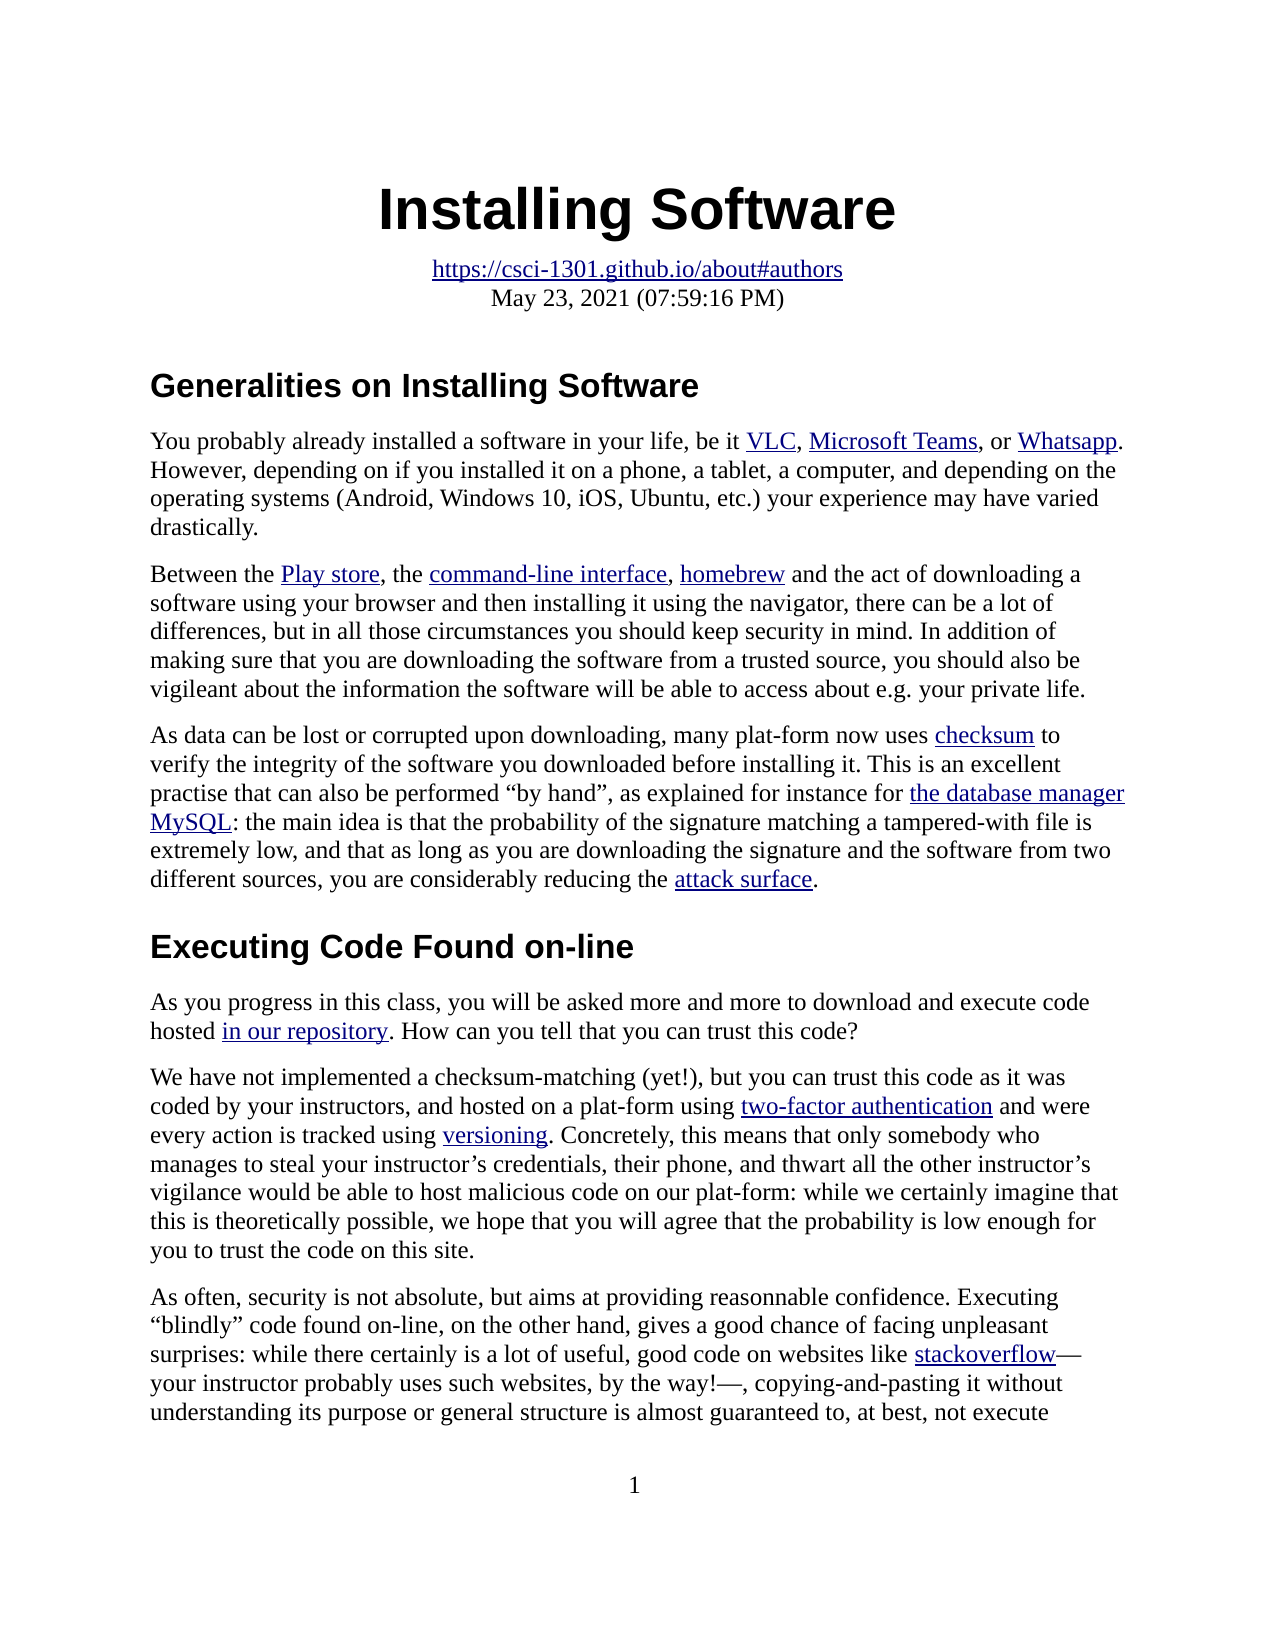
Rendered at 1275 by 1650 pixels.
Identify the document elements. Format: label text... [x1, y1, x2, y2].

text We have not implemented a checksum-matching (yet!), but you can trust this code as it was coded by your instructors, and hosted on a plat-form using two-factor authentication and were every action is tracked using versioning. Concretely, this means that only somebody who manages to steal your instructor’s credentials, their phone, and thwart all the other instructor’s vigilance would be able to host malicious code on our plat-form: while we certainly imagine that this is theoretically possible, we hope that you will agree that the probability is low enough for you to trust the code on this site. [150, 1062, 1125, 1264]
text https://csci-1301.github.io/about#authors [150, 254, 1125, 283]
text You probably already installed a software in your life, be it VLC, Microsoft Teams, or Whatsapp. However, depending on if you installed it on a phone, a tablet, a computer, and depending on the operating systems (Android, Windows 10, iOS, Ubuntu, etc.) your experience may have varied drastically. [150, 426, 1125, 541]
text Between the Play store, the command-line interface, homebrew and the act of downloading a software using your browser and then installing it using the navigator, there can be a lot of differences, but in all those circumstances you should keep security in mind. In addition of making sure that you are downloading the software from a trusted source, you should also be vigileant about the information the software will be able to access about e.g. your private life. [150, 559, 1125, 703]
text May 23, 2021 (07:59:16 PM) [150, 283, 1125, 312]
text As you progress in this class, you will be asked more and more to download and execute code hosted in our repository. How can you tell that you can trust this code? [150, 987, 1125, 1044]
text As data can be lost or corrupted upon downloading, many plat-form now uses checksum to verify the integrity of the software you downloaded before installing it. This is an excellent practise that can also be performed “by hand”, as explained for instance for the database manager MySQL: the main idea is that the probability of the signature matching a tampered-with file is extremely low, and that as long as you are downloading the signature and the software from two different sources, you are considerably reducing the attack surface. [150, 721, 1125, 893]
subtitle Generalities on Installing Software [150, 366, 1125, 404]
text As often, security is not absolute, but aims at providing reasonnable confidence. Executing “blindly” code found on-line, on the other hand, gives a good chance of facing unpleasant surprises: while there certainly is a lot of useful, good code on websites like stackoverflow—your instructor probably uses such websites, by the way!—, copying-and-pasting it without understanding its purpose or general structure is almost guaranteed to, at best, not execute [150, 1282, 1125, 1425]
title Installing Software [150, 175, 1125, 242]
subtitle Executing Code Found on-line [150, 927, 1125, 966]
